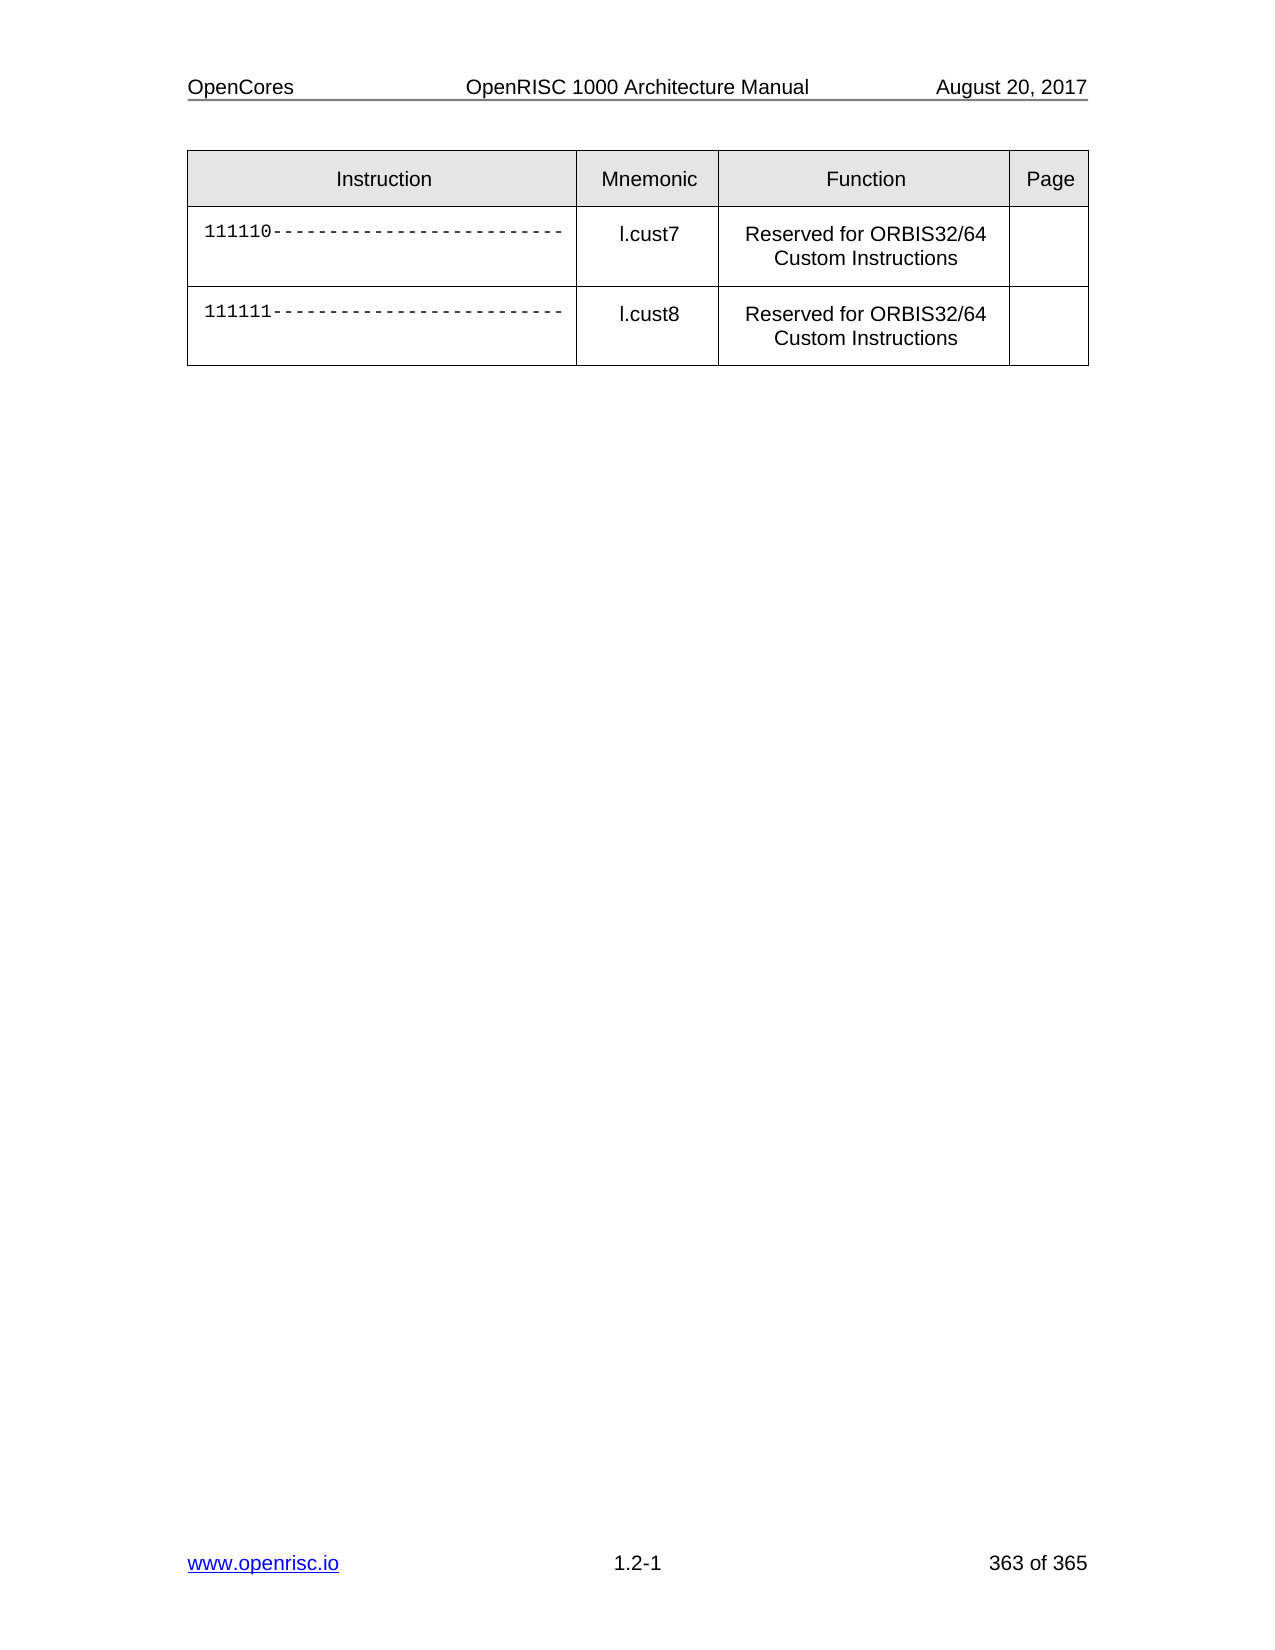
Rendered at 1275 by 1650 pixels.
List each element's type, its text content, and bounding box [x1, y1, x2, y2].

table_cell [1010, 207, 1088, 286]
table_cell Reserved for ORBIS32/64 Custom Instructions [719, 287, 1009, 365]
table_cell 111111-------------------------- [188, 287, 576, 365]
table_header Mnemonic [577, 151, 718, 206]
table_cell 111110-------------------------- [188, 207, 576, 286]
table_cell Reserved for ORBIS32/64 Custom Instructions [719, 207, 1009, 286]
table_header Function [719, 151, 1009, 206]
table_cell [1010, 287, 1088, 365]
table_cell l.cust7 [577, 207, 718, 286]
table_header Instruction [188, 151, 576, 206]
table_header Page [1010, 151, 1088, 206]
table_cell l.cust8 [577, 287, 718, 365]
